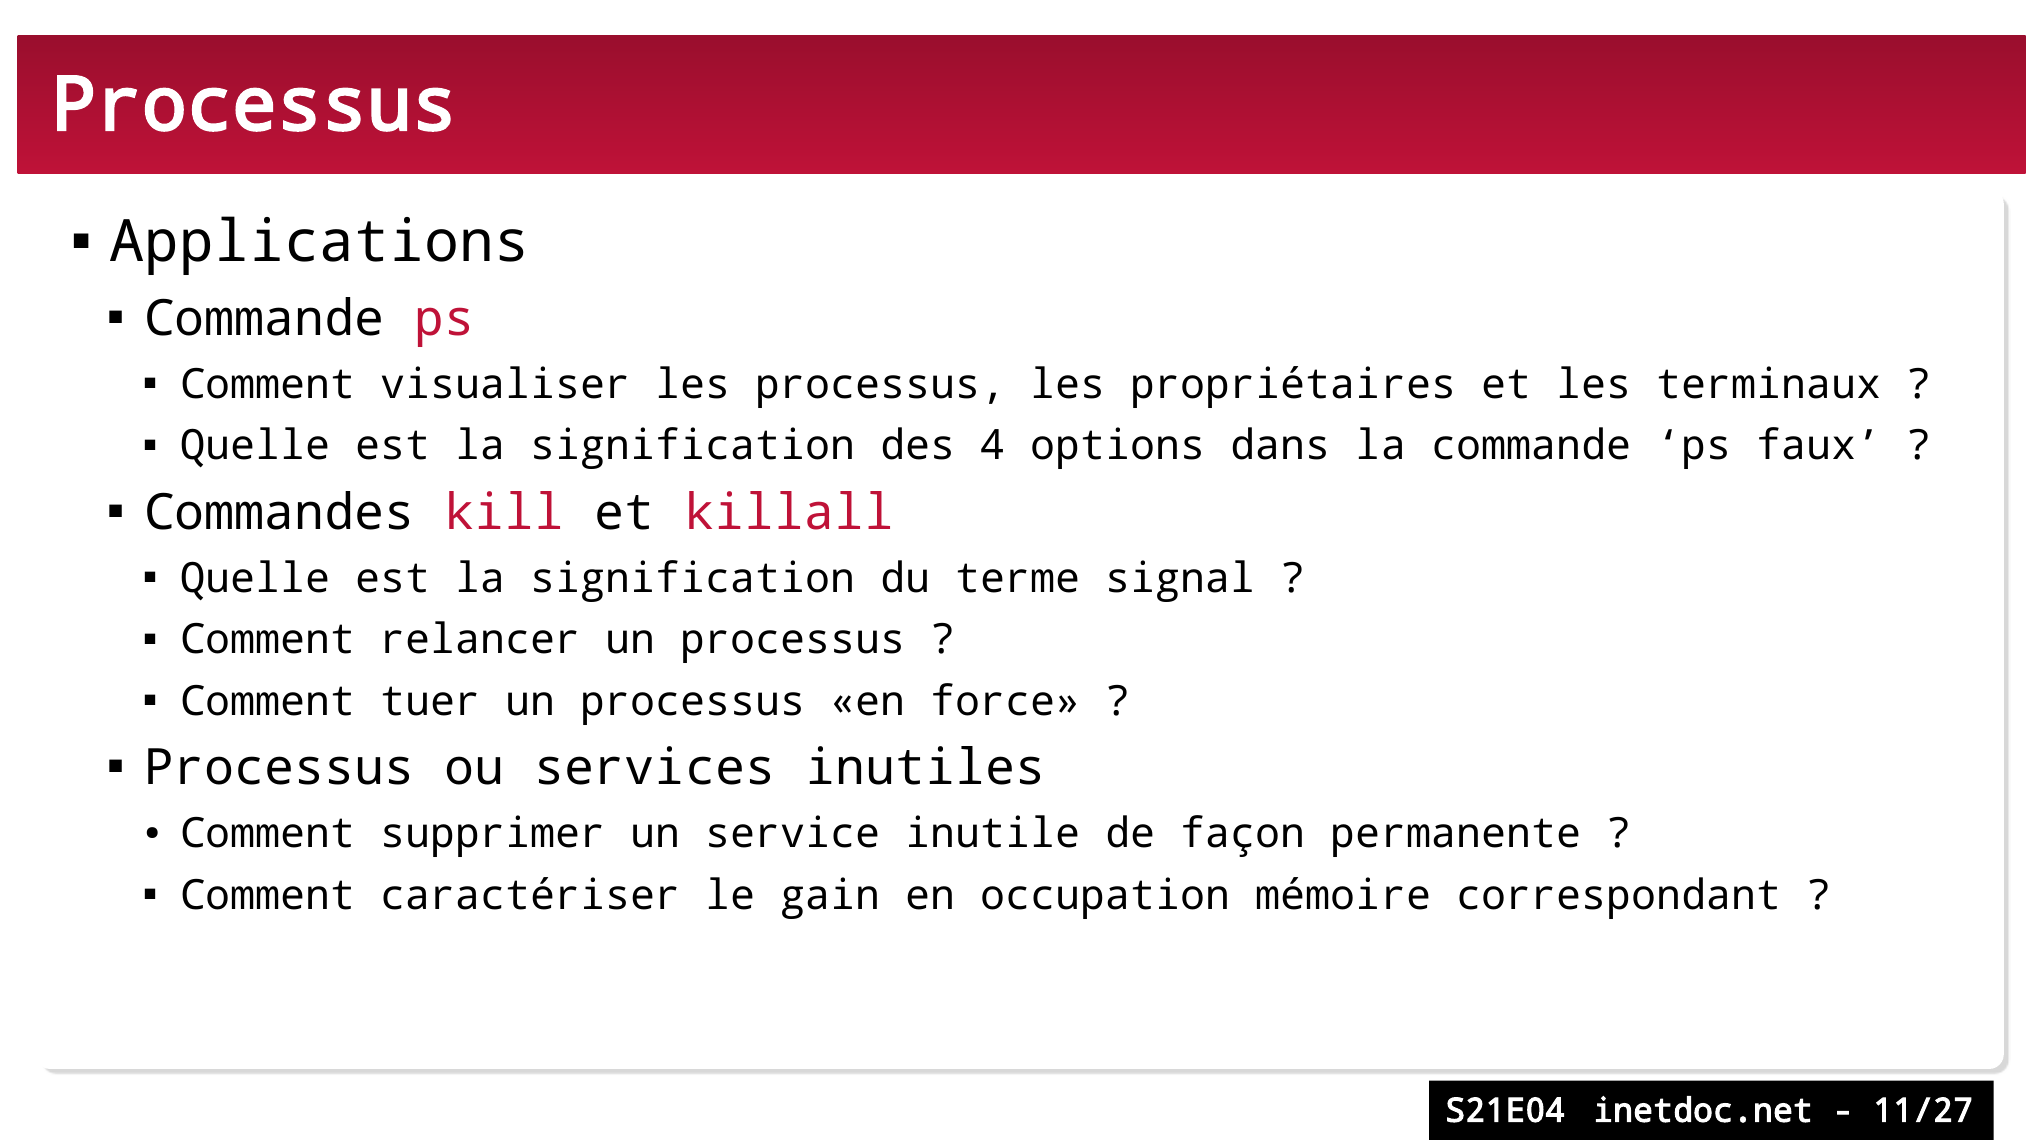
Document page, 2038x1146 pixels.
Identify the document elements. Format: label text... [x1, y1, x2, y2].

text_box S21E04 inetdoc.net - <numéro>/27 [1429, 1080, 1994, 1140]
text_box Processus [17, 35, 2026, 174]
text_box Applications Commande ps Comment visualiser les processus, les propriétaires et les terminaux ? Quelle est la signification des 4 options dans la commande ‘ps faux’ ? Commandes kill et killall Quelle est la signification du terme signal ? Comment relancer un processus ? Comment tuer un processus «en force» ? Processus ou services inutiles Comment supprimer un service inutile de façon permanente ? Comment caractériser le gain en occupation mémoire correspondant ? [35, 188, 2004, 1069]
